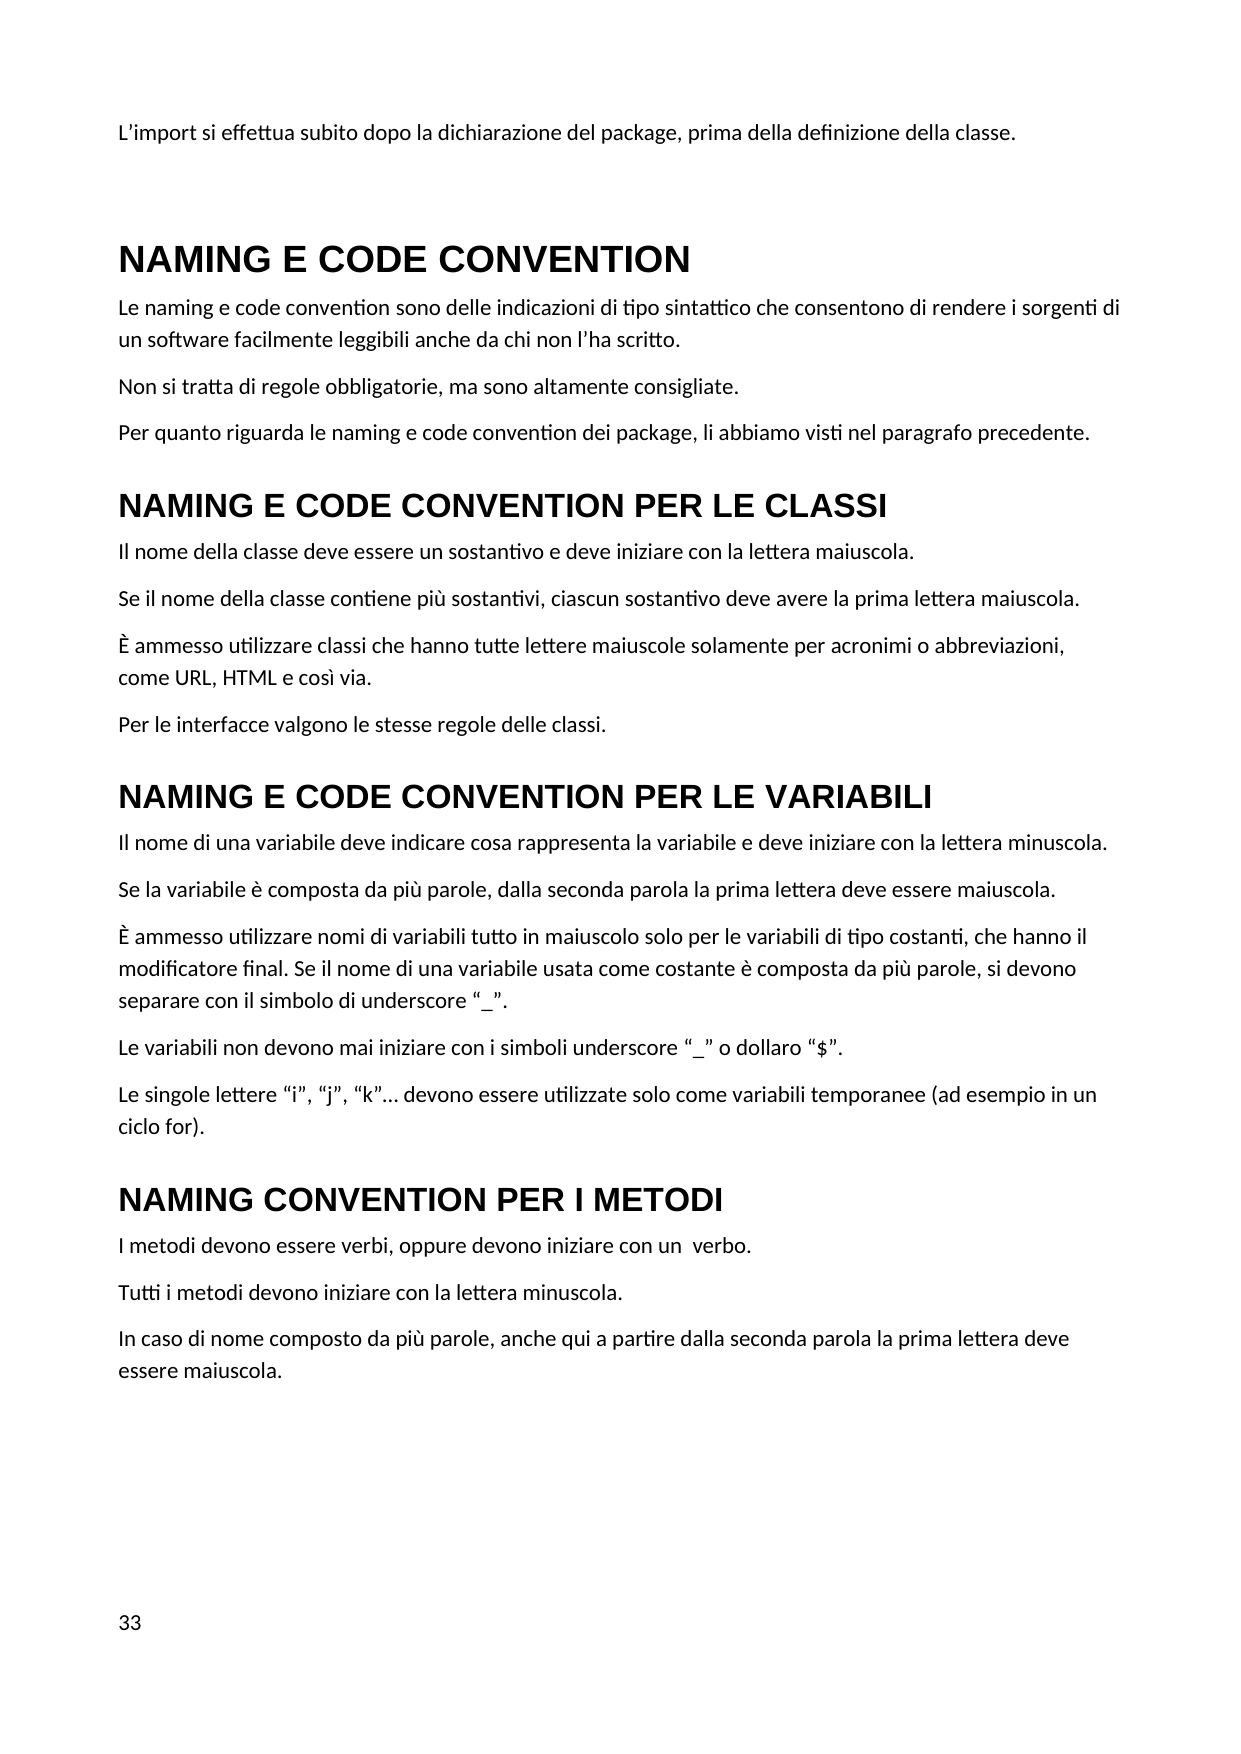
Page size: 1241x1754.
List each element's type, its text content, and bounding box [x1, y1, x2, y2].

text Non si tratta di regole obbligatorie, ma sono altamente consigliate. [118, 372, 1122, 400]
subtitle NAMING E CODE CONVENTION PER LE VARIABILI [118, 777, 1122, 816]
text Per le interfacce valgono le stesse regole delle classi. [118, 710, 1122, 738]
text Tutti i metodi devono iniziare con la lettera minuscola. [118, 1278, 1122, 1306]
text Il nome di una variabile deve indicare cosa rappresenta la variabile e deve iniziare con la lettera minuscola. [118, 828, 1122, 857]
text Se il nome della classe contiene più sostantivi, ciascun sostantivo deve avere la prima lettera maiuscola. [118, 584, 1122, 612]
text L’import si effettua subito dopo la dichiarazione del package, prima della definizione della classe. [118, 118, 1122, 146]
subtitle NAMING E CODE CONVENTION [118, 237, 1122, 280]
text Il nome della classe deve essere un sostantivo e deve iniziare con la lettera maiuscola. [118, 537, 1122, 565]
subtitle NAMING E CODE CONVENTION PER LE CLASSI [118, 486, 1122, 525]
text Le naming e code convention sono delle indicazioni di tipo sintattico che consentono di rendere i sorgenti di un software facilmente leggibili anche da chi non l’ha scritto. [118, 293, 1122, 353]
text I metodi devono essere verbi, oppure devono iniziare con un verbo. [118, 1231, 1122, 1259]
text Le variabili non devono mai iniziare con i simboli underscore “_” o dollaro “$”. [118, 1033, 1122, 1061]
text Le singole lettere “i”, “j”, “k”… devono essere utilizzate solo come variabili temporanee (ad esempio in un ciclo for). [118, 1080, 1122, 1140]
text Se la variabile è composta da più parole, dalla seconda parola la prima lettera deve essere maiuscola. [118, 875, 1122, 903]
text È ammesso utilizzare nomi di variabili tutto in maiuscolo solo per le variabili di tipo costanti, che hanno il modificatore final. Se il nome di una variabile usata come costante è composta da più parole, si devono separare con il simbolo di underscore “_”. [118, 922, 1122, 1014]
text Per quanto riguarda le naming e code convention dei package, li abbiamo visti nel paragrafo precedente. [118, 418, 1122, 447]
subtitle NAMING CONVENTION PER I METODI [118, 1180, 1122, 1218]
text È ammesso utilizzare classi che hanno tutte lettere maiuscole solamente per acronimi o abbreviazioni, come URL, HTML e così via. [118, 631, 1122, 691]
text In caso di nome composto da più parole, anche qui a partire dalla seconda parola la prima lettera deve essere maiuscola. [118, 1324, 1122, 1385]
